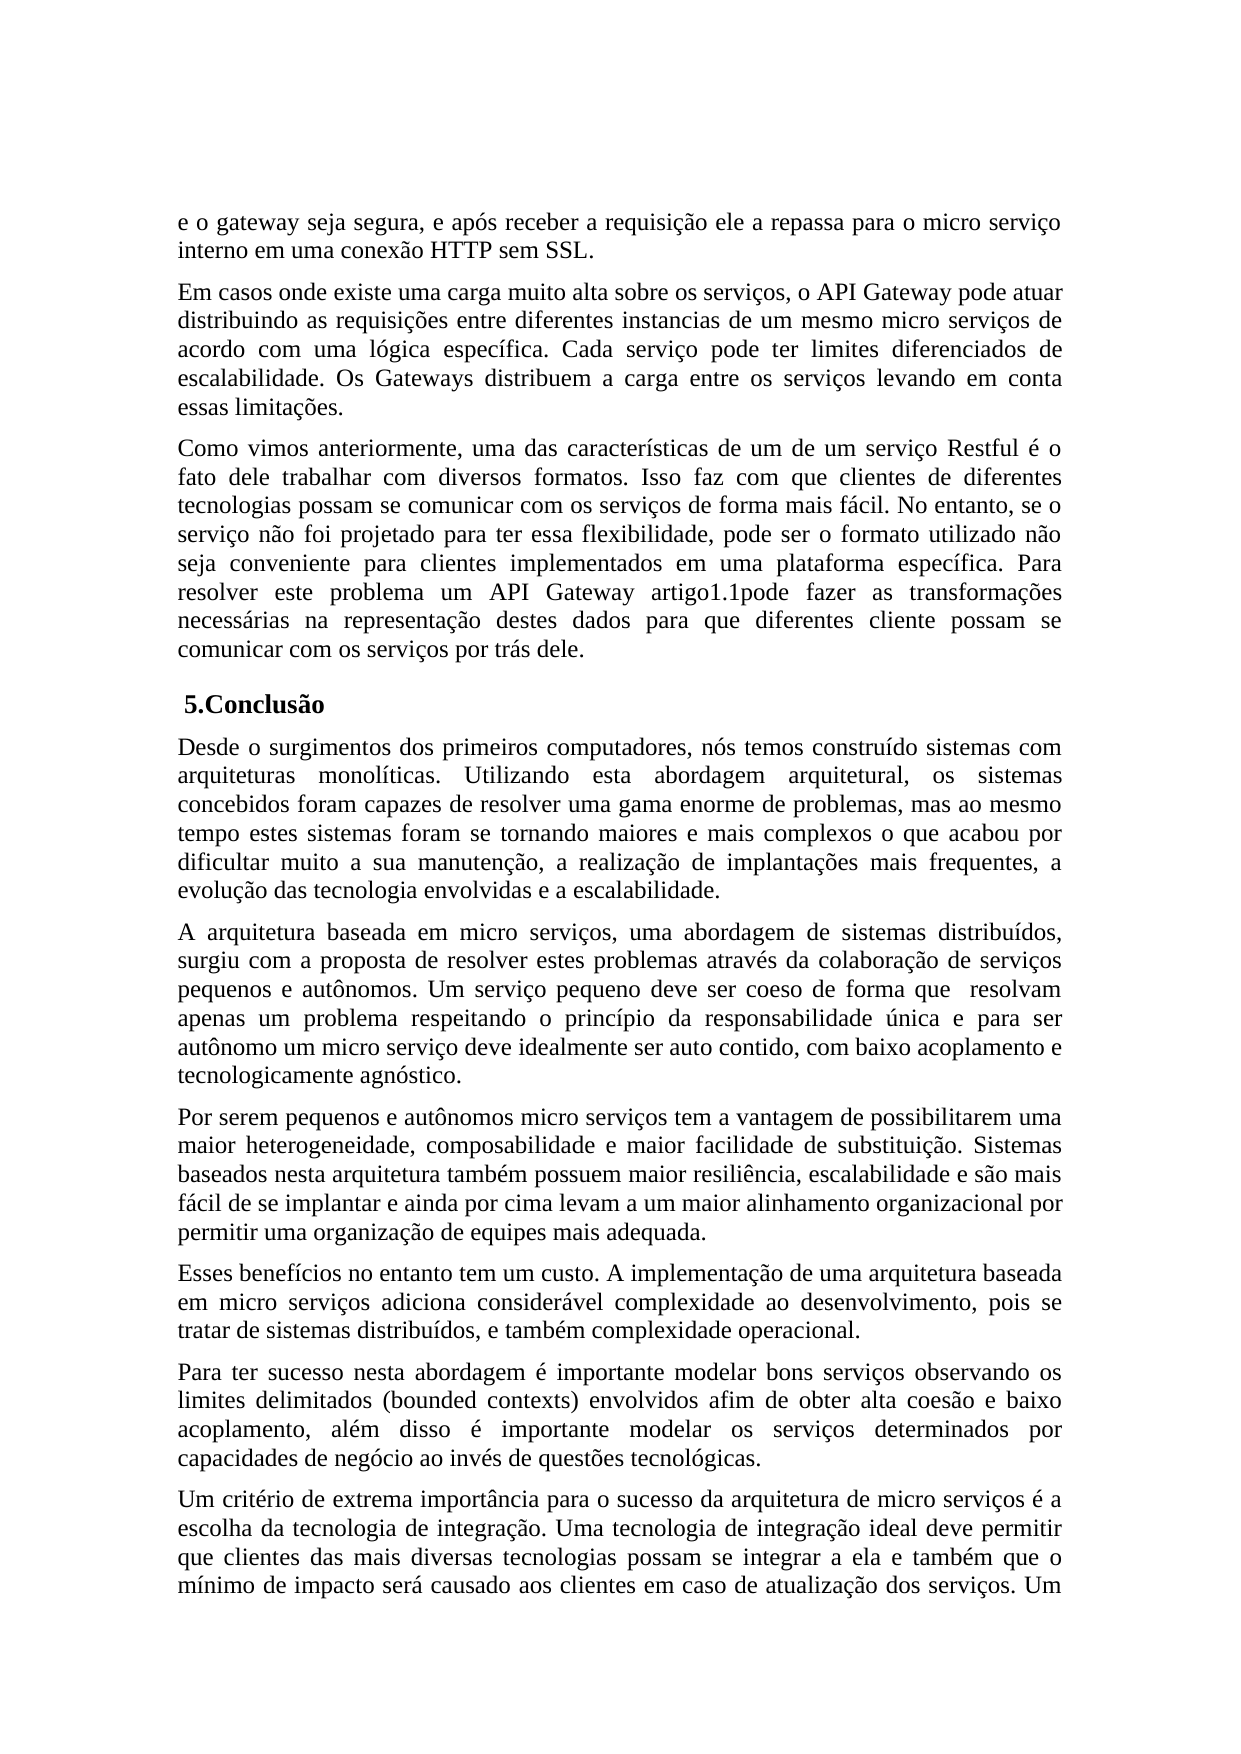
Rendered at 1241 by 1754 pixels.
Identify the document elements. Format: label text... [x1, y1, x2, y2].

text Para ter sucesso nesta abordagem é importante modelar bons serviços observando os limites delimitados (bounded contexts) envolvidos afim de obter alta coesão e baixo acoplamento, além disso é importante modelar os serviços determinados por capacidades de negócio ao invés de questões tecnológicas. [177, 1357, 1063, 1472]
text Um critério de extrema importância para o sucesso da arquitetura de micro serviços é a escolha da tecnologia de integração. Uma tecnologia de integração ideal deve permitir que clientes das mais diversas tecnologias possam se integrar a ela e também que o mínimo de impacto será causado aos clientes em caso de atualização dos serviços. Um [177, 1484, 1063, 1599]
text Como vimos anteriormente, uma das características de um de um serviço Restful é o fato dele trabalhar com diversos formatos. Isso faz com que clientes de diferentes tecnologias possam se comunicar com os serviços de forma mais fácil. No entanto, se o serviço não foi projetado para ter essa flexibilidade, pode ser o formato utilizado não seja conveniente para clientes implementados em uma plataforma específica. Para resolver este problema um API Gateway artigo1.1pode fazer as transformações necessárias na representação destes dados para que diferentes cliente possam se comunicar com os serviços por trás dele. [177, 433, 1063, 663]
text Esses benefícios no entanto tem um custo. A implementação de uma arquitetura baseada em micro serviços adiciona considerável complexidade ao desenvolvimento, pois se tratar de sistemas distribuídos, e também complexidade operacional. [177, 1258, 1063, 1344]
text e o gateway seja segura, e após receber a requisição ele a repassa para o micro serviço interno em uma conexão HTTP sem SSL. [177, 207, 1063, 264]
subtitle Conclusão [177, 688, 1063, 719]
text Desde o surgimentos dos primeiros computadores, nós temos construído sistemas com arquiteturas monolíticas. Utilizando esta abordagem arquitetural, os sistemas concebidos foram capazes de resolver uma gama enorme de problemas, mas ao mesmo tempo estes sistemas foram se tornando maiores e mais complexos o que acabou por dificultar muito a sua manutenção, a realização de implantações mais frequentes, a evolução das tecnologia envolvidas e a escalabilidade. [177, 732, 1063, 904]
text Em casos onde existe uma carga muito alta sobre os serviços, o API Gateway pode atuar distribuindo as requisições entre diferentes instancias de um mesmo micro serviços de acordo com uma lógica específica. Cada serviço pode ter limites diferenciados de escalabilidade. Os Gateways distribuem a carga entre os serviços levando em conta essas limitações. [177, 277, 1063, 421]
text Por serem pequenos e autônomos micro serviços tem a vantagem de possibilitarem uma maior heterogeneidade, composabilidade e maior facilidade de substituição. Sistemas baseados nesta arquitetura também possuem maior resiliência, escalabilidade e são mais fácil de se implantar e ainda por cima levam a um maior alinhamento organizacional por permitir uma organização de equipes mais adequada. [177, 1102, 1063, 1245]
text A arquitetura baseada em micro serviços, uma abordagem de sistemas distribuídos, surgiu com a proposta de resolver estes problemas através da colaboração de serviços pequenos e autônomos. Um serviço pequeno deve ser coeso de forma que resolvam apenas um problema respeitando o princípio da responsabilidade única e para ser autônomo um micro serviço deve idealmente ser auto contido, com baixo acoplamento e tecnologicamente agnóstico. [177, 917, 1063, 1089]
